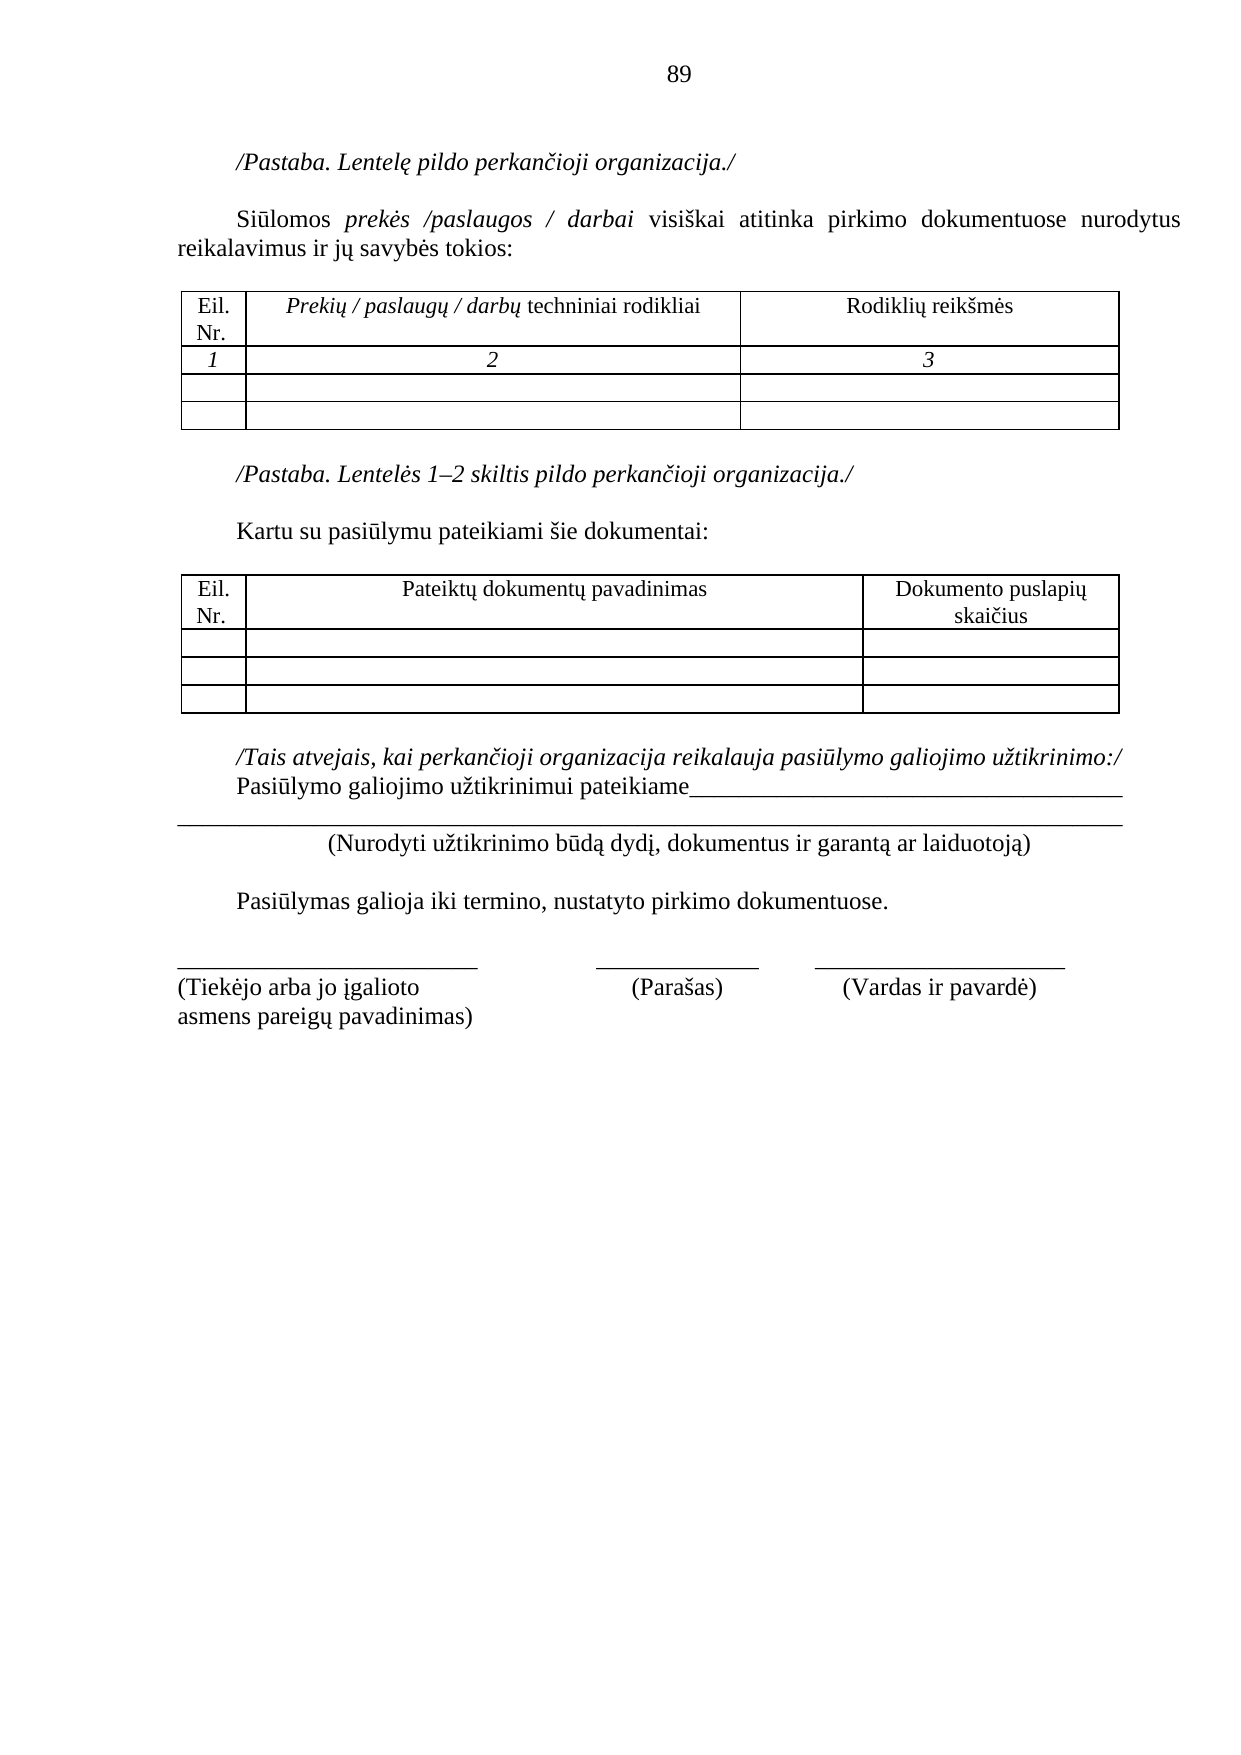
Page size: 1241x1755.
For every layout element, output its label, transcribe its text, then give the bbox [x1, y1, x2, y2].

table_header Eil. Nr. [182, 292, 245, 345]
text (Tiekėjo arba jo įgalioto (Parašas) (Vardas ir pavardė) [177, 972, 1181, 1001]
text ________________________ _____________ ____________________ [177, 943, 1181, 972]
table_header Rodiklių reikšmės [741, 292, 1118, 345]
table_cell [864, 686, 1118, 712]
table_header Pateiktų dokumentų pavadinimas [247, 576, 862, 628]
table_cell 3 [741, 347, 1118, 373]
table_header Dokumento puslapių skaičius [864, 576, 1118, 628]
text Kartu su pasiūlymu pateikiami šie dokumentai: [177, 516, 1181, 545]
table_cell [247, 658, 862, 684]
text /Pastaba. Lentelę pildo perkančioji organizacija./ [177, 147, 1181, 176]
table_cell [741, 402, 1118, 429]
table_cell [247, 375, 740, 401]
table_cell [247, 402, 740, 429]
table_cell [182, 658, 245, 684]
text /Tais atvejais, kai perkančioji organizacija reikalauja pasiūlymo galiojimo užtikrinimo:/ [177, 742, 1181, 771]
table_header Prekių / paslaugų / darbų techniniai rodikliai [247, 292, 740, 345]
text (Nurodyti užtikrinimo būdą dydį, dokumentus ir garantą ar laiduotoją) [177, 828, 1181, 857]
table_cell 1 [182, 347, 245, 373]
text Pasiūlymo galiojimo užtikrinimui pateikiame [177, 771, 1181, 800]
table_cell [864, 630, 1118, 656]
text asmens pareigų pavadinimas) [177, 1001, 1181, 1030]
table_cell [182, 402, 245, 429]
text /Pastaba. Lentelės 1–2 skiltis pildo perkančioji organizacija./ [177, 459, 1181, 488]
table_header Eil. Nr. [182, 576, 245, 628]
table_cell [182, 630, 245, 656]
table_cell [182, 375, 245, 401]
table_cell [247, 686, 862, 712]
table_cell [864, 658, 1118, 684]
table_cell [741, 375, 1118, 401]
text _ [177, 800, 1181, 828]
table_cell 2 [247, 347, 740, 373]
text Pasiūlymas galioja iki termino, nustatyto pirkimo dokumentuose. [177, 886, 1181, 915]
table_cell [182, 686, 245, 712]
text Siūlomos prekės /paslaugos / darbai visiškai atitinka pirkimo dokumentuose nurodytus reikalavimus ir jų savybės tokios: [177, 204, 1181, 262]
table_cell [247, 630, 862, 656]
